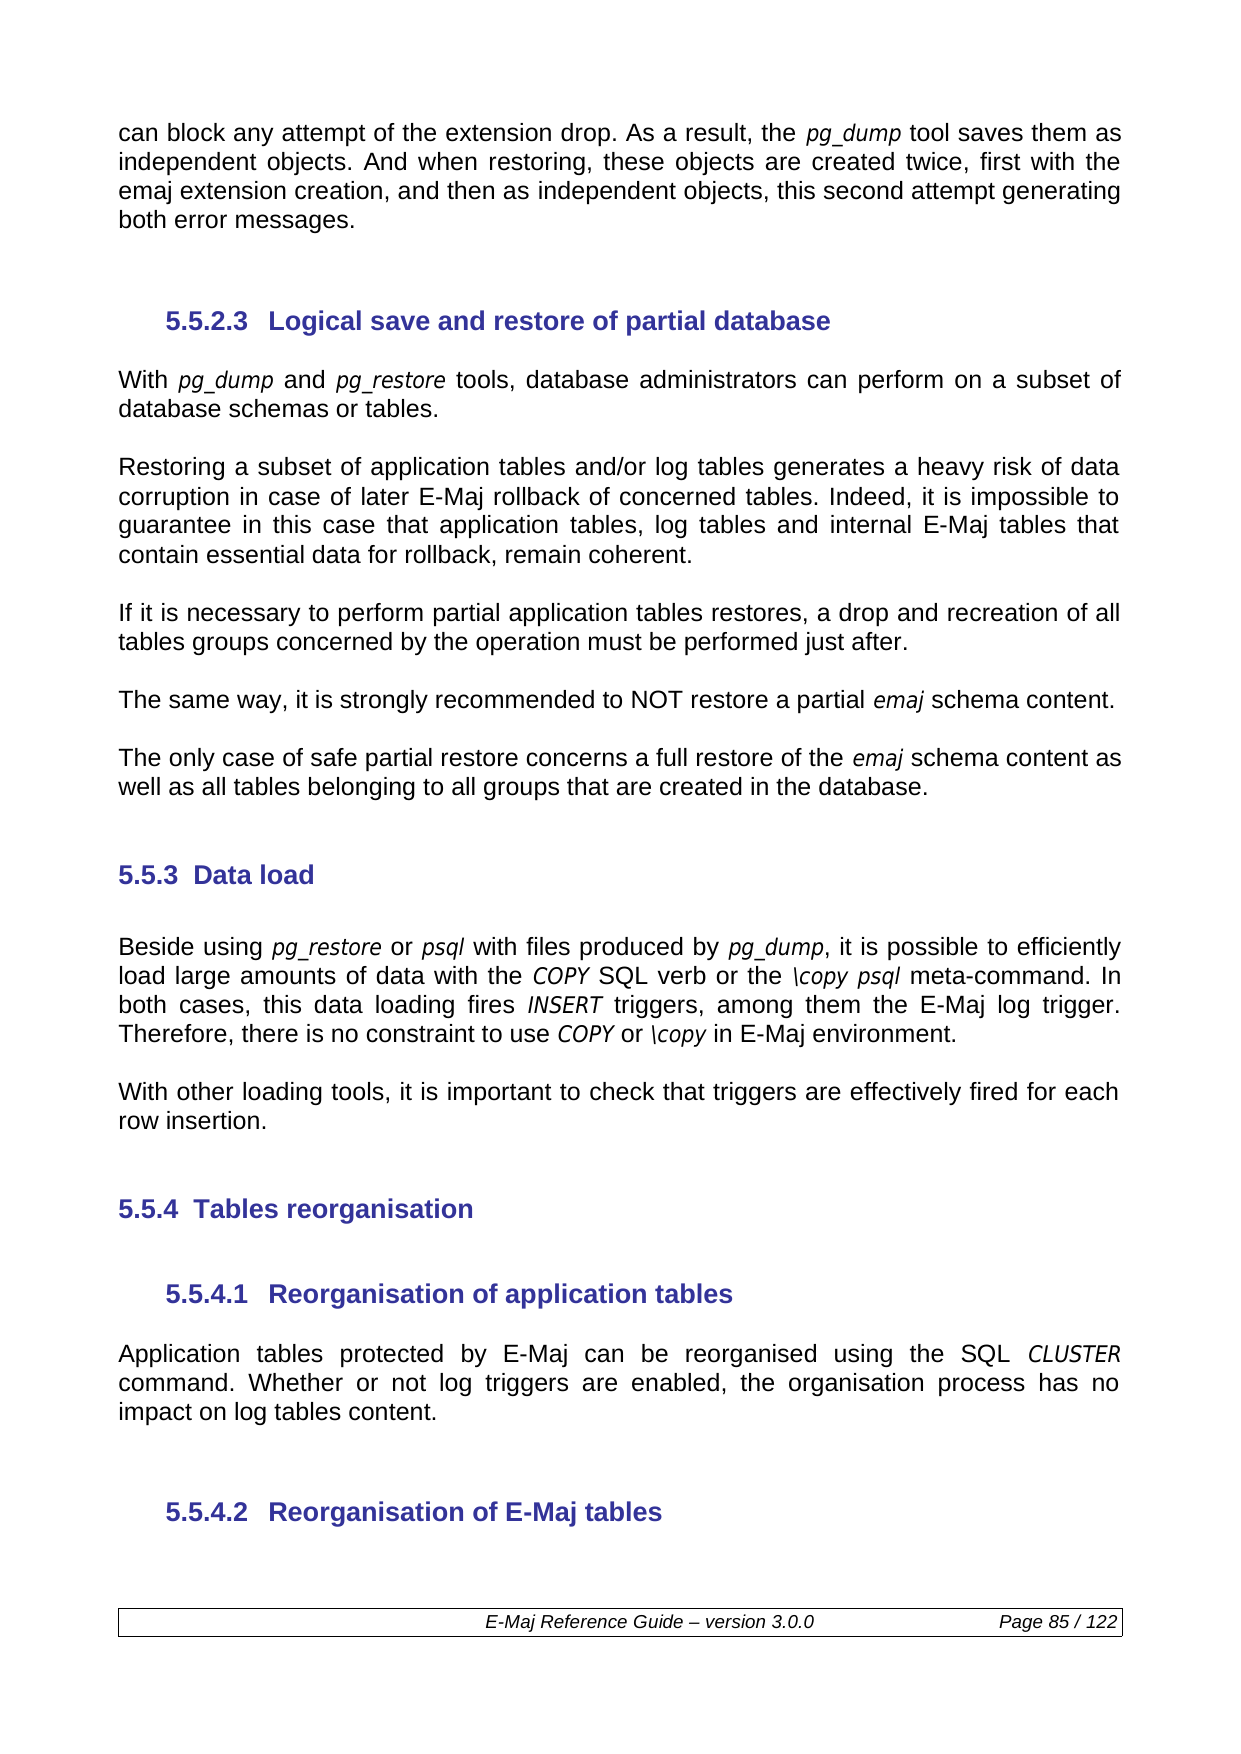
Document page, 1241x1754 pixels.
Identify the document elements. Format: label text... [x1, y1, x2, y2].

text Beside using pg_restore or psql with files produced by pg_dump, it is possible to efficiently load large amounts of data with the COPY SQL verb or the \copy psql meta-command. In both cases, this data loading fires INSERT triggers, among them the E-Maj log trigger. Therefore, there is no constraint to use COPY or \copy in E-Maj environment. [118, 932, 1122, 1048]
subtitle Reorganisation of E-Maj tables [165, 1496, 1122, 1527]
subtitle Reorganisation of application tables [165, 1278, 1122, 1309]
text Restoring a subset of application tables and/or log tables generates a heavy risk of data corruption in case of later E-Maj rollback of concerned tables. Indeed, it is impossible to guarantee in this case that application tables, log tables and internal E-Maj tables that contain essential data for rollback, remain coherent. [118, 452, 1122, 568]
text The only case of safe partial restore concerns a full restore of the emaj schema content as well as all tables belonging to all groups that are created in the database. [118, 743, 1122, 801]
text Application tables protected by E-Maj can be reorganised using the SQL CLUSTER command. Whether or not log triggers are enabled, the organisation process has no impact on log tables content. [118, 1338, 1122, 1426]
text If it is necessary to perform partial application tables restores, a drop and recreation of all tables groups concerned by the operation must be performed just after. [118, 598, 1122, 656]
text The same way, it is strongly recommended to NOT restore a partial emaj schema content. [118, 685, 1122, 714]
text With pg_dump and pg_restore tools, database administrators can perform on a subset of database schemas or tables. [118, 365, 1122, 423]
subtitle Data load [118, 859, 1122, 890]
text can block any attempt of the extension drop. As a result, the pg_dump tool saves them as independent objects. And when restoring, these objects are created twice, first with the emaj extension creation, and then as independent objects, this second attempt generating both error messages. [118, 118, 1122, 234]
subtitle Logical save and restore of partial database [165, 305, 1122, 336]
subtitle Tables reorganisation [118, 1193, 1122, 1224]
text With other loading tools, it is important to check that triggers are effectively fired for each row insertion. [118, 1077, 1122, 1135]
